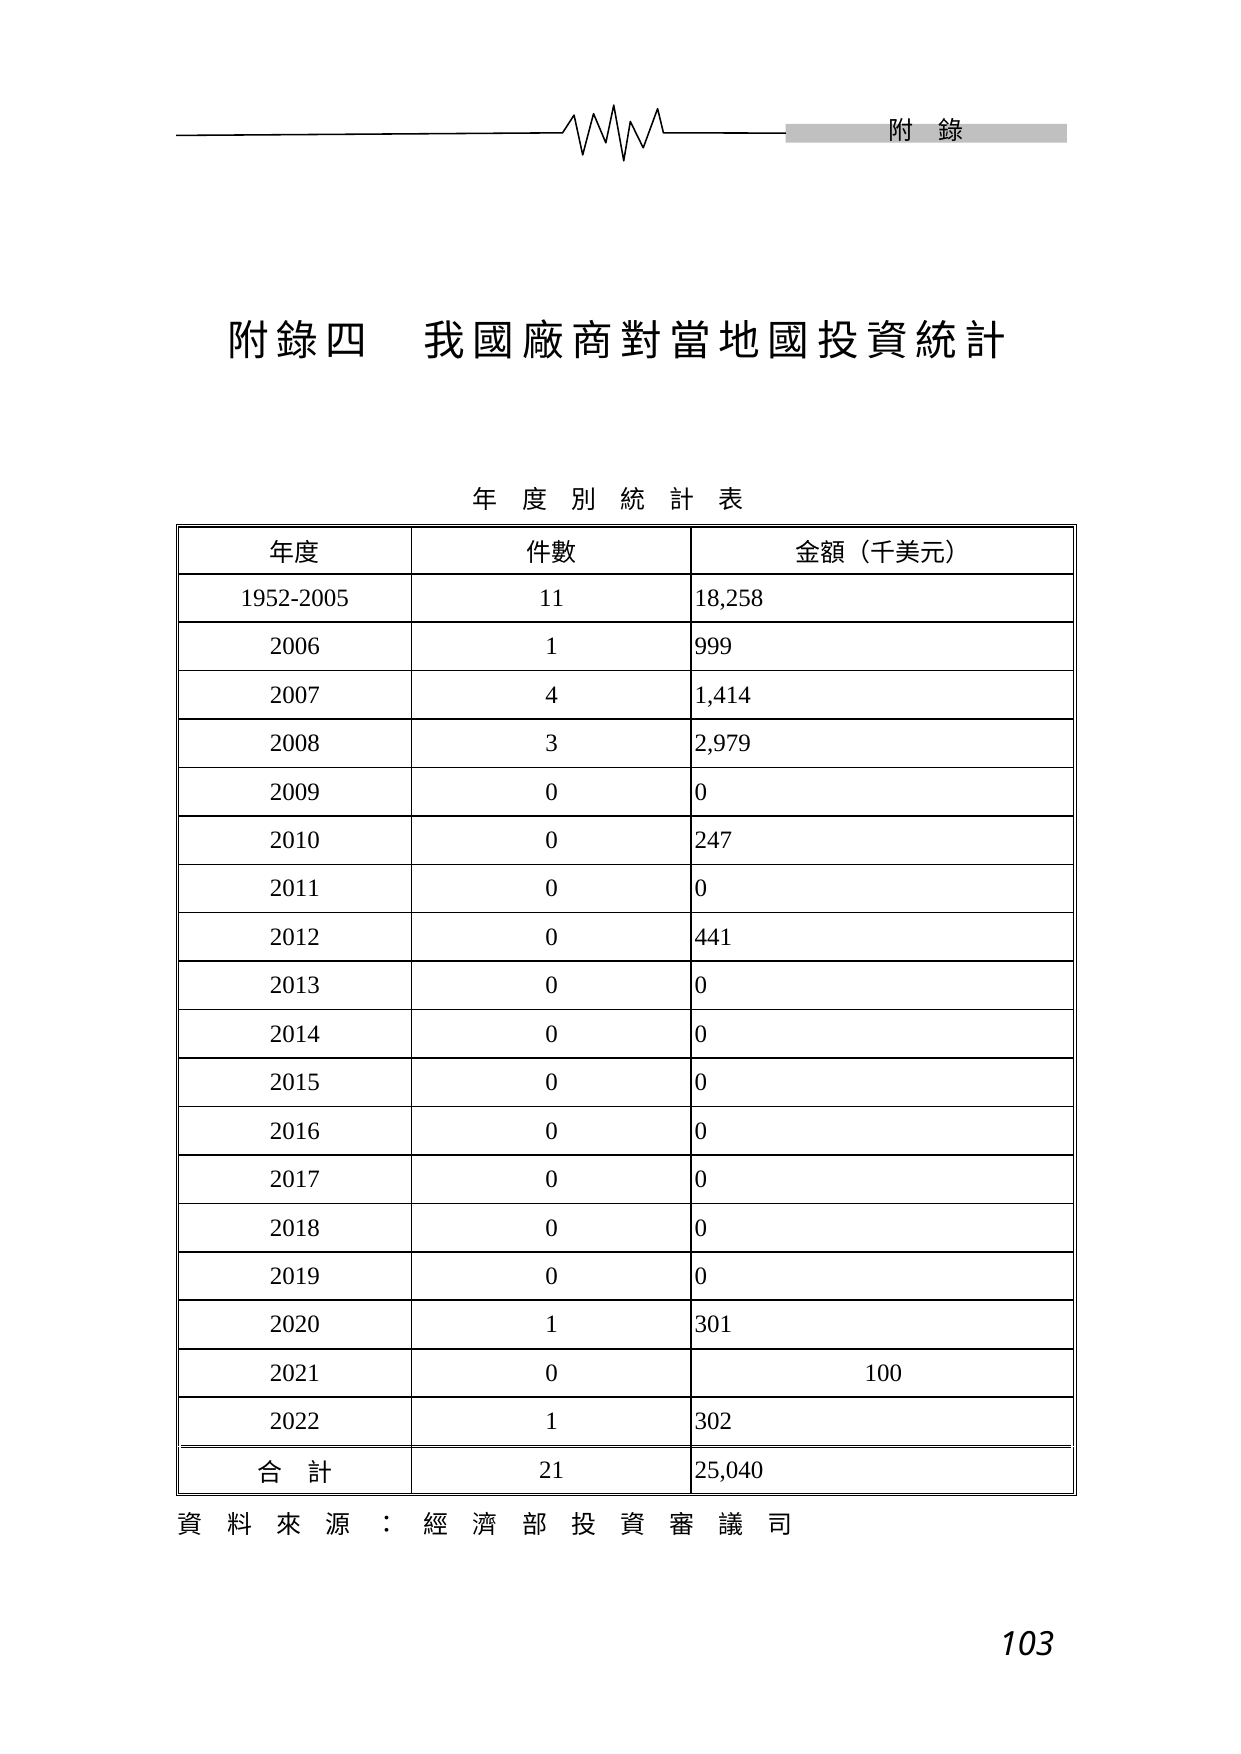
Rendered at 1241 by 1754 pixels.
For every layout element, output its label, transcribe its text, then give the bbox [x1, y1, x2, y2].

table_cell 2022 [179, 1398, 411, 1445]
table_cell 25,040 [692, 1445, 1073, 1493]
table_header 年度 [179, 528, 411, 573]
table_cell 100 [692, 1350, 1073, 1396]
table_cell 合 計 [179, 1445, 411, 1493]
table_cell 2008 [179, 720, 411, 767]
table_cell 0 [412, 817, 690, 863]
table_cell 18,258 [692, 575, 1073, 621]
table_cell 0 [412, 1156, 690, 1202]
table_cell 0 [412, 913, 690, 960]
table_cell 0 [692, 1156, 1073, 1202]
table_cell 2010 [179, 817, 411, 863]
table_cell 2012 [179, 913, 411, 960]
table_cell 0 [692, 962, 1073, 1009]
table_cell 0 [412, 962, 690, 1009]
table_cell 1 [412, 1398, 690, 1445]
table_cell 0 [412, 1010, 690, 1057]
table_cell 2017 [179, 1156, 411, 1202]
table_cell 2019 [179, 1253, 411, 1299]
table_cell 0 [412, 1107, 690, 1154]
text 年度別統計表 [178, 471, 1063, 524]
table_cell 2011 [179, 865, 411, 912]
table_cell 0 [692, 1059, 1073, 1106]
table_cell 2014 [179, 1010, 411, 1057]
table_header 金額（千美元） [692, 528, 1073, 573]
table_cell 247 [692, 817, 1073, 863]
table_cell 2018 [179, 1204, 411, 1251]
table_cell 0 [412, 1204, 690, 1251]
table_cell 302 [692, 1398, 1073, 1445]
table_cell 21 [412, 1448, 690, 1493]
table_cell 2021 [179, 1350, 411, 1396]
table_cell 0 [412, 865, 690, 912]
table_cell 0 [692, 1010, 1073, 1057]
table_cell 1952-2005 [179, 575, 411, 621]
table_cell 2007 [179, 671, 411, 718]
text 附錄四 我國廠商對當地國投資統計 [178, 283, 1063, 391]
table_cell 301 [692, 1301, 1073, 1348]
table_header 件數 [412, 528, 690, 573]
table_cell 2020 [179, 1301, 411, 1348]
table_cell 0 [692, 865, 1073, 912]
table_cell 1 [412, 1301, 690, 1348]
table_cell 3 [412, 720, 690, 767]
table_cell 0 [412, 768, 690, 815]
table_cell 2013 [179, 962, 411, 1009]
table_cell 999 [692, 623, 1073, 670]
table_cell 2015 [179, 1059, 411, 1106]
table_cell 11 [412, 575, 690, 621]
table_cell 0 [692, 1204, 1073, 1251]
table_cell 0 [412, 1059, 690, 1106]
table_cell 441 [692, 913, 1073, 960]
table_cell 0 [412, 1350, 690, 1396]
table_cell 0 [692, 1253, 1073, 1299]
table_cell 2016 [179, 1107, 411, 1154]
table_cell 0 [692, 768, 1073, 815]
table_cell 0 [412, 1253, 690, 1299]
table_cell 2,979 [692, 720, 1073, 767]
table_cell 1,414 [692, 671, 1073, 718]
table_cell 2009 [179, 768, 411, 815]
table_cell 2006 [179, 623, 411, 670]
table_cell 0 [692, 1107, 1073, 1154]
table_cell 4 [412, 671, 690, 718]
text 資料來源：經濟部投資審議司 [178, 1496, 1063, 1550]
table_cell 1 [412, 623, 690, 670]
